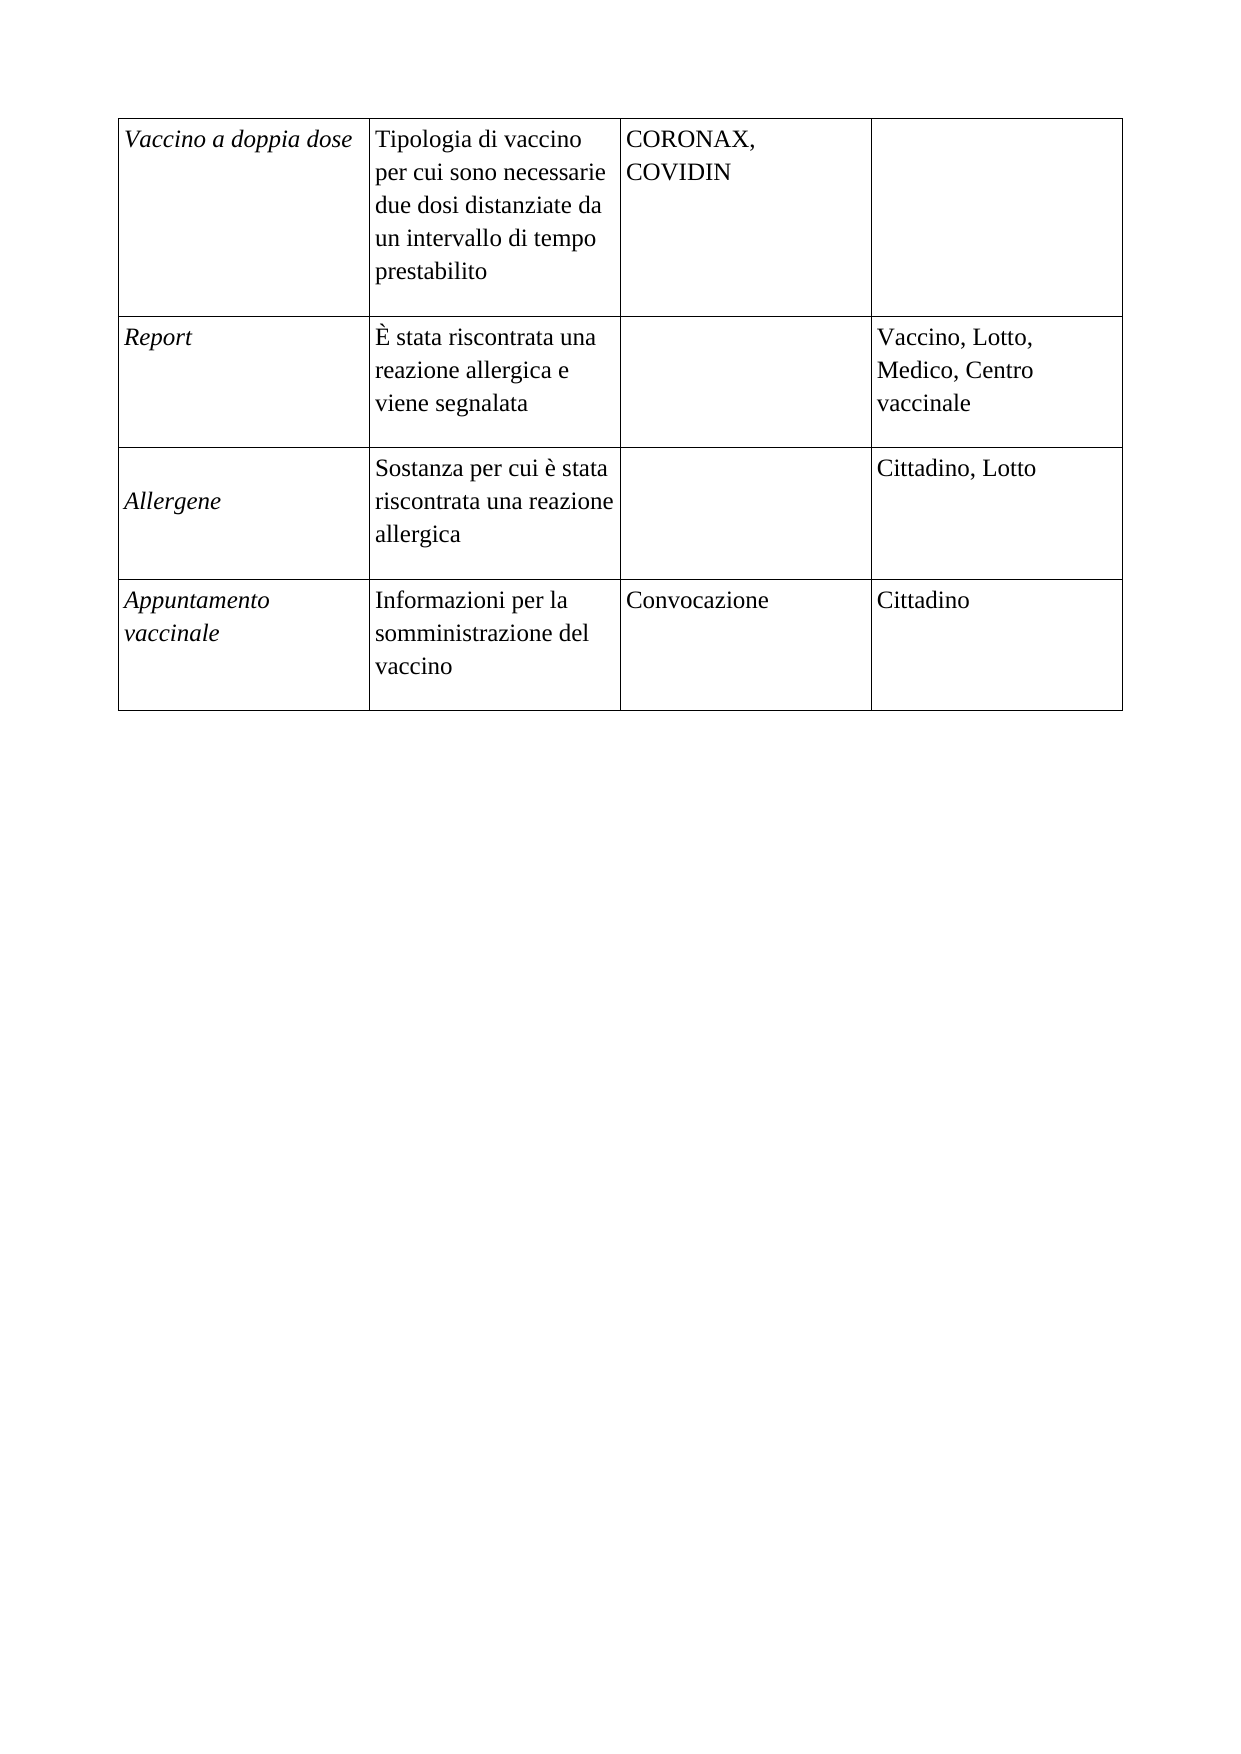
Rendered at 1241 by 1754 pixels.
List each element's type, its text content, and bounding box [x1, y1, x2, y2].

table_cell Vaccino a doppia dose [119, 119, 369, 316]
table_cell Report [119, 317, 369, 447]
table_cell [621, 317, 871, 447]
table_cell Appuntamento vaccinale [119, 580, 369, 710]
table_cell Tipologia di vaccino per cui sono necessarie due dosi distanziate da un intervallo di tempo prestabilito [370, 119, 620, 316]
table_cell Cittadino [872, 580, 1122, 710]
table_cell Convocazione [621, 580, 871, 710]
table_cell È stata riscontrata una reazione allergica e viene segnalata [370, 317, 620, 447]
table_cell Cittadino, Lotto [872, 448, 1122, 578]
table_cell Informazioni per la somministrazione del vaccino [370, 580, 620, 710]
table_cell [621, 448, 871, 578]
table_cell [872, 119, 1122, 316]
table_cell Allergene [119, 448, 369, 578]
table_cell Sostanza per cui è stata riscontrata una reazione allergica [370, 448, 620, 578]
table_cell CORONAX, COVIDIN [621, 119, 871, 316]
table_cell Vaccino, Lotto, Medico, Centro vaccinale [872, 317, 1122, 447]
